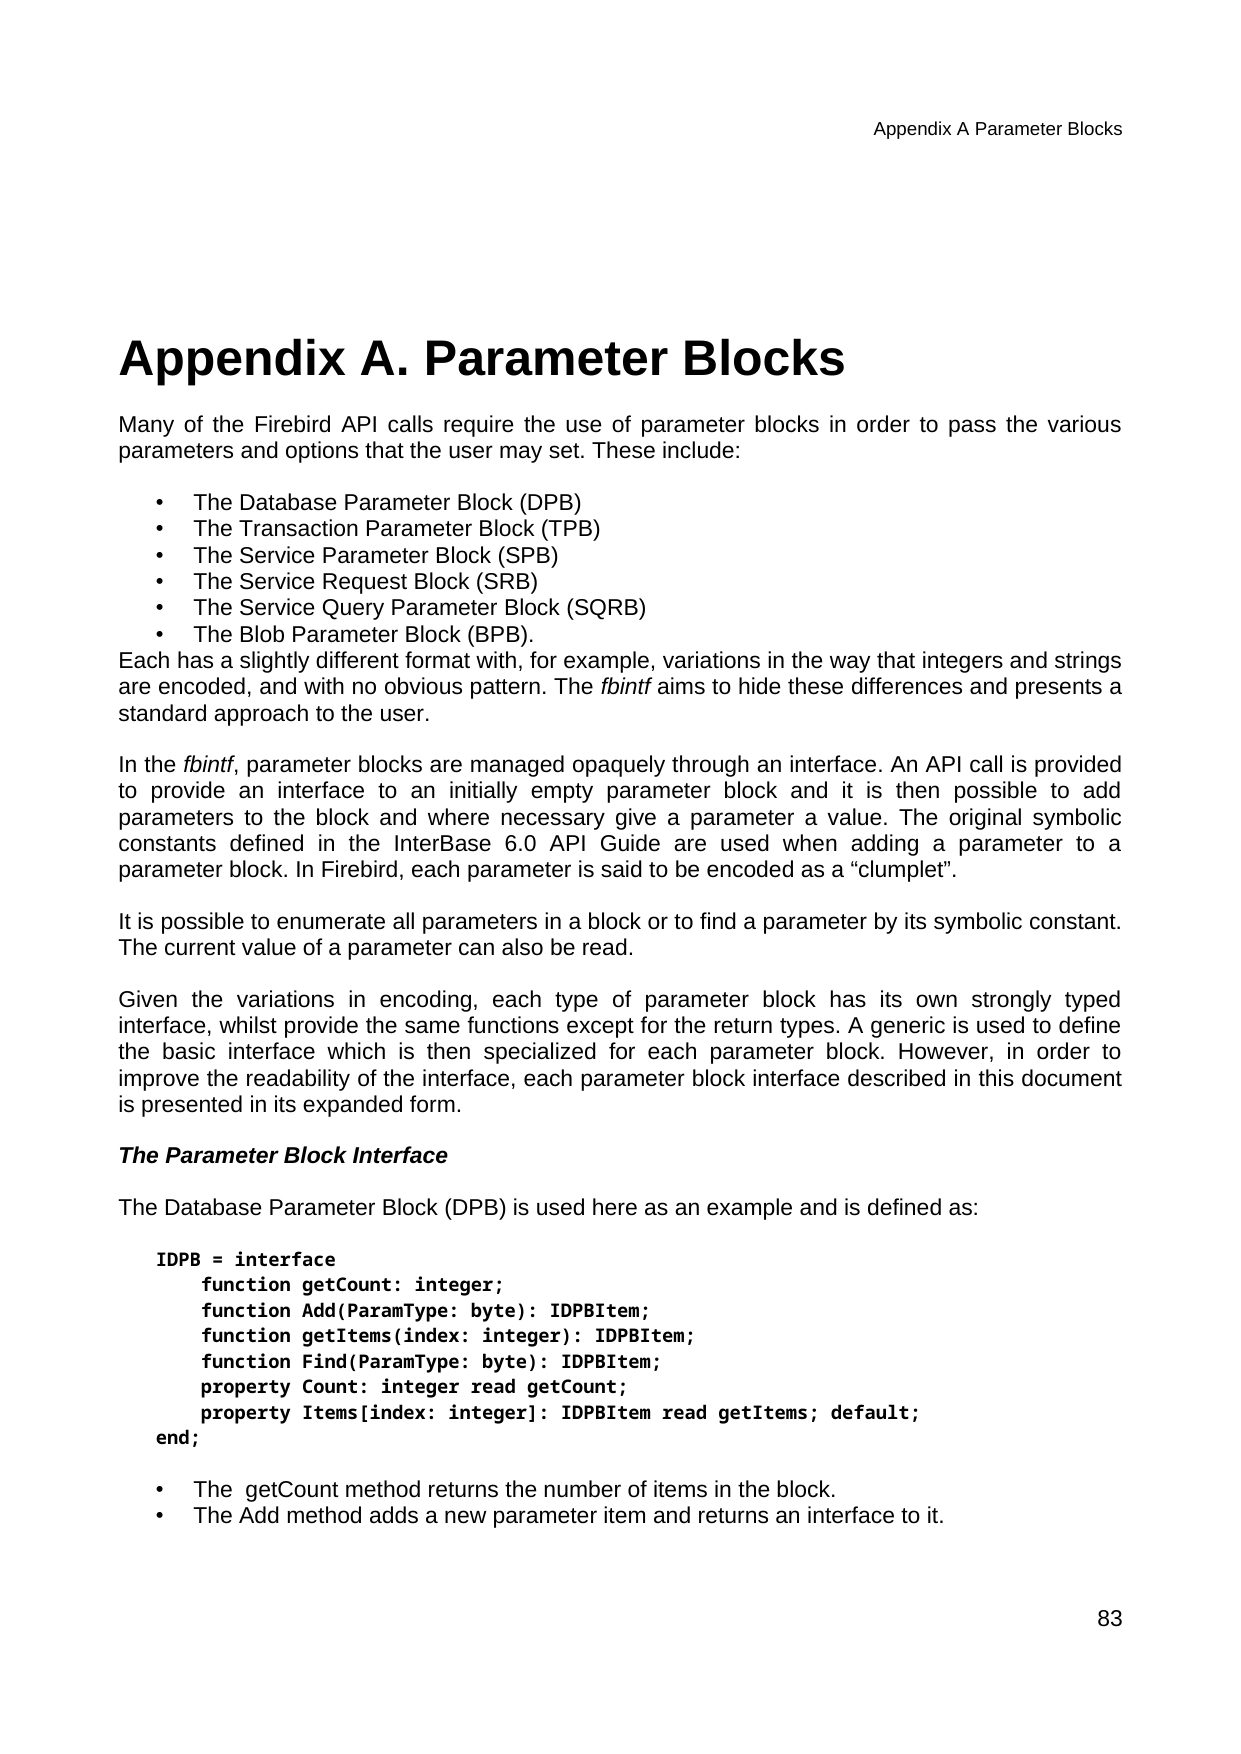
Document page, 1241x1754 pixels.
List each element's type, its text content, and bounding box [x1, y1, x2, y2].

text function Find(ParamType: byte): IDPBItem; [156, 1348, 1122, 1374]
list The Service Request Block (SRB) [156, 568, 1122, 594]
list The Service Parameter Block (SPB) [156, 542, 1122, 568]
list The Transaction Parameter Block (TPB) [156, 515, 1122, 542]
text end; [156, 1425, 1122, 1450]
list The getCount method returns the number of items in the block. [156, 1476, 1122, 1502]
text Each has a slightly different format with, for example, variations in the way that integers and strings are encoded, and with no obvious pattern. The fbintf aims to hide these differences and presents a standard approach to the user. [118, 647, 1122, 726]
list The Blob Parameter Block (BPB). [156, 621, 1122, 647]
text property Count: integer read getCount; [156, 1374, 1122, 1399]
list The Database Parameter Block (DPB) [156, 489, 1122, 515]
text function getCount: integer; [156, 1272, 1122, 1297]
list Parameter Blocks [118, 328, 1122, 386]
text IDPB = interface [156, 1246, 1122, 1272]
text In the fbintf, parameter blocks are managed opaquely through an interface. An API call is provided to provide an interface to an initially empty parameter block and it is then possible to add parameters to the block and where necessary give a parameter a value. The original symbolic constants defined in the InterBase 6.0 API Guide are used when adding a parameter to a parameter block. In Firebird, each parameter is said to be encoded as a “clumplet”. [118, 751, 1122, 883]
text It is possible to enumerate all parameters in a block or to find a parameter by its symbolic constant. The current value of a parameter can also be read. [118, 908, 1122, 961]
list The Service Query Parameter Block (SQRB) [156, 594, 1122, 621]
text function Add(ParamType: byte): IDPBItem; [156, 1297, 1122, 1323]
text Given the variations in encoding, each type of parameter block has its own strongly typed interface, whilst provide the same functions except for the return types. A generic is used to define the basic interface which is then specialized for each parameter block. However, in order to improve the readability of the interface, each parameter block interface described in this document is presented in its expanded form. [118, 986, 1122, 1117]
text Many of the Firebird API calls require the use of parameter blocks in order to pass the various parameters and options that the user may set. These include: [118, 411, 1122, 464]
text The Parameter Block Interface [118, 1142, 1122, 1169]
list The Add method adds a new parameter item and returns an interface to it. [156, 1502, 1122, 1528]
text property Items[index: integer]: IDPBItem read getItems; default; [156, 1399, 1122, 1425]
text The Database Parameter Block (DPB) is used here as an example and is defined as: [118, 1194, 1122, 1221]
text function getItems(index: integer): IDPBItem; [156, 1323, 1122, 1348]
